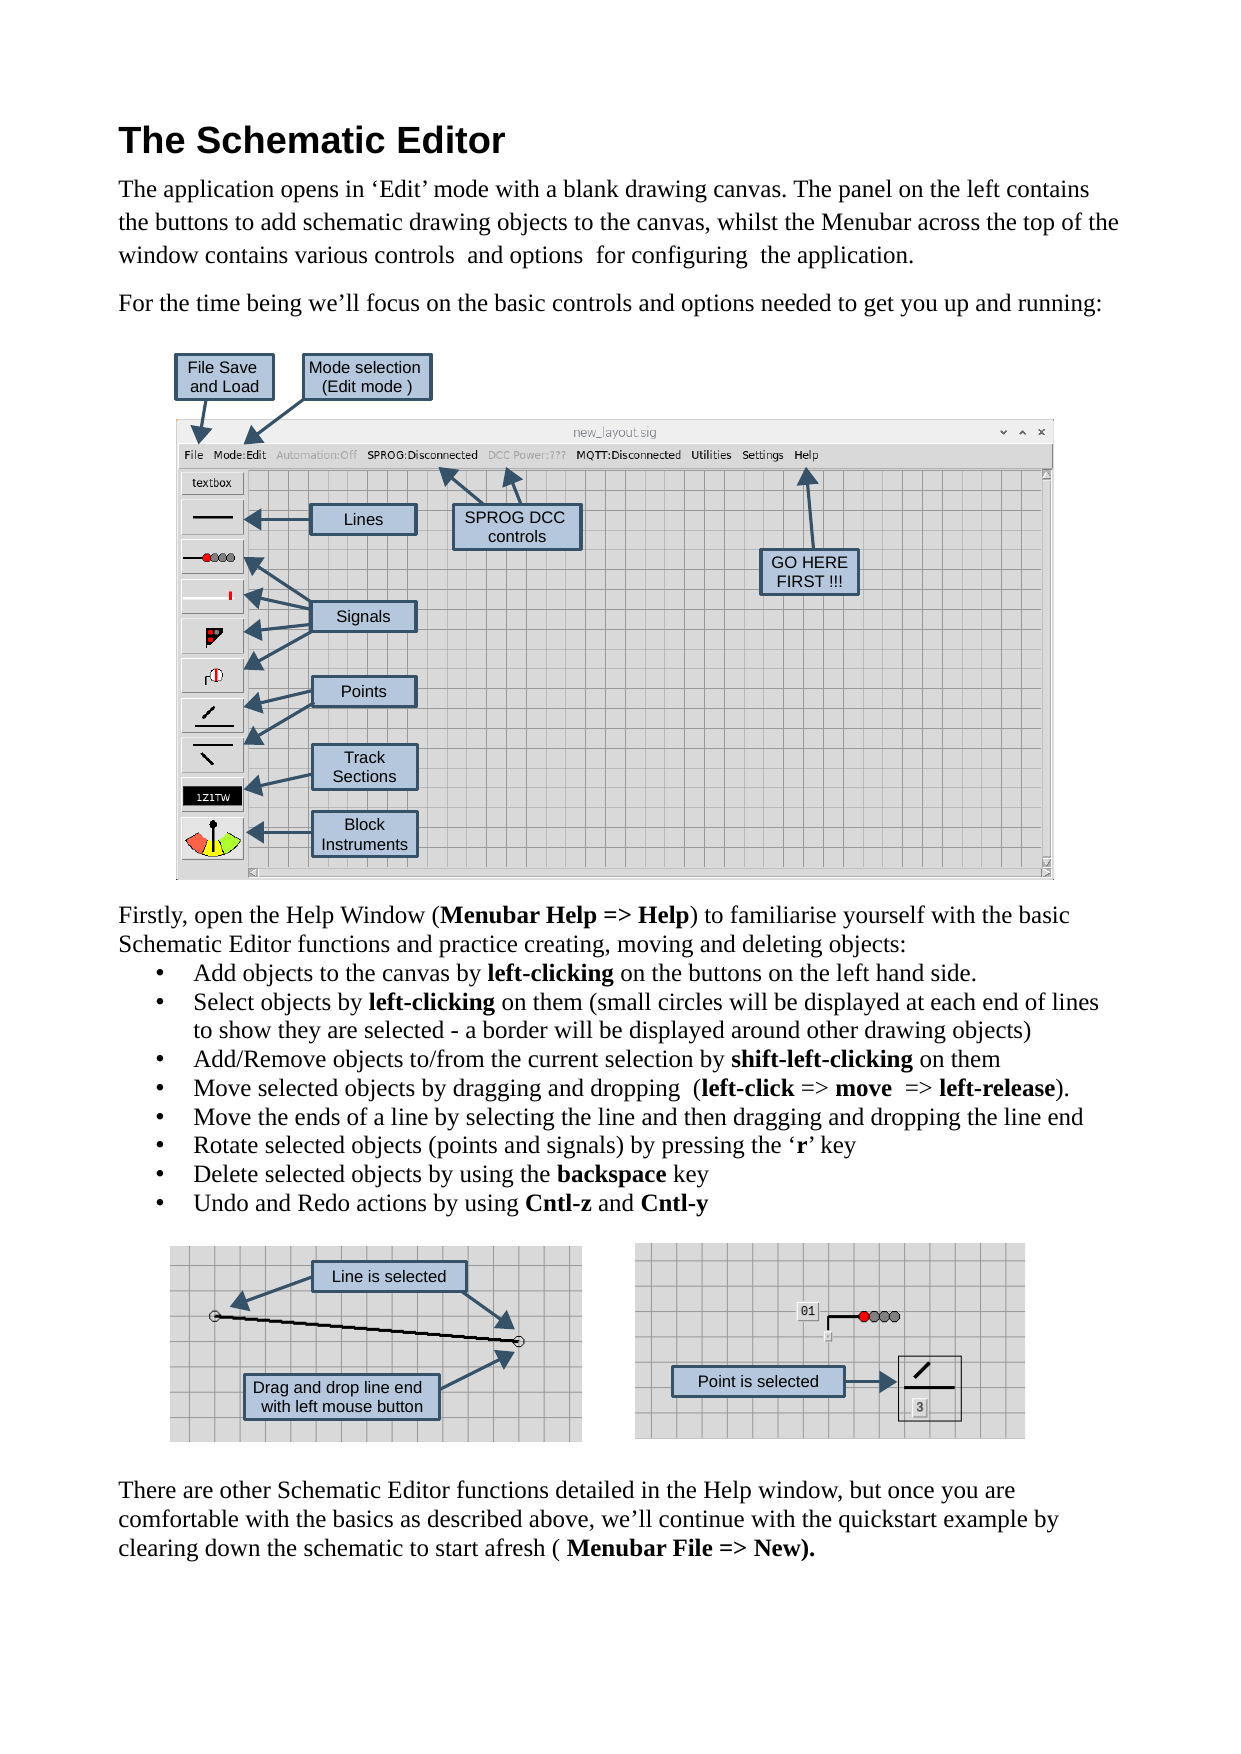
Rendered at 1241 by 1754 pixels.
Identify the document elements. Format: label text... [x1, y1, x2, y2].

picture [176, 419, 1054, 880]
list Add/Remove objects to/from the current selection by shift-left-clicking on them [156, 1044, 1122, 1073]
list Move the ends of a line by selecting the line and then dragging and dropping the line end [156, 1102, 1122, 1131]
text Firstly, open the Help Window (Menubar Help => Help) to familiarise yourself with the basic Schematic Editor functions and practice creating, moving and deleting objects: [118, 901, 1122, 958]
picture [635, 1243, 1026, 1439]
list Undo and Redo actions by using Cntl-z and Cntl-y [156, 1188, 1122, 1217]
picture [169, 1246, 583, 1442]
list Rotate selected objects (points and signals) by pressing the ‘r’ key [156, 1131, 1122, 1159]
list Add objects to the canvas by left-clicking on the buttons on the left hand side. [156, 958, 1122, 987]
list Delete selected objects by using the backspace key [156, 1159, 1122, 1188]
list Move selected objects by dragging and dropping (left-click => move => left-release). [156, 1073, 1122, 1102]
subtitle The Schematic Editor [118, 118, 1122, 162]
text The application opens in ‘Edit’ mode with a blank drawing canvas. The panel on the left contains the buttons to add schematic drawing objects to the canvas, whilst the Menubar across the top of the window contains various controls and options for configuring the application. [118, 174, 1122, 269]
text There are other Schematic Editor functions detailed in the Help window, but once you are comfortable with the basics as described above, we’ll continue with the quickstart example by clearing down the schematic to start afresh ( Menubar File => New). [118, 1476, 1122, 1562]
text For the time being we’ll focus on the basic controls and options needed to get you up and running: [118, 288, 1122, 317]
list Select objects by left-clicking on them (small circles will be displayed at each end of lines to show they are selected - a border will be displayed around other drawing objects) [156, 987, 1122, 1044]
